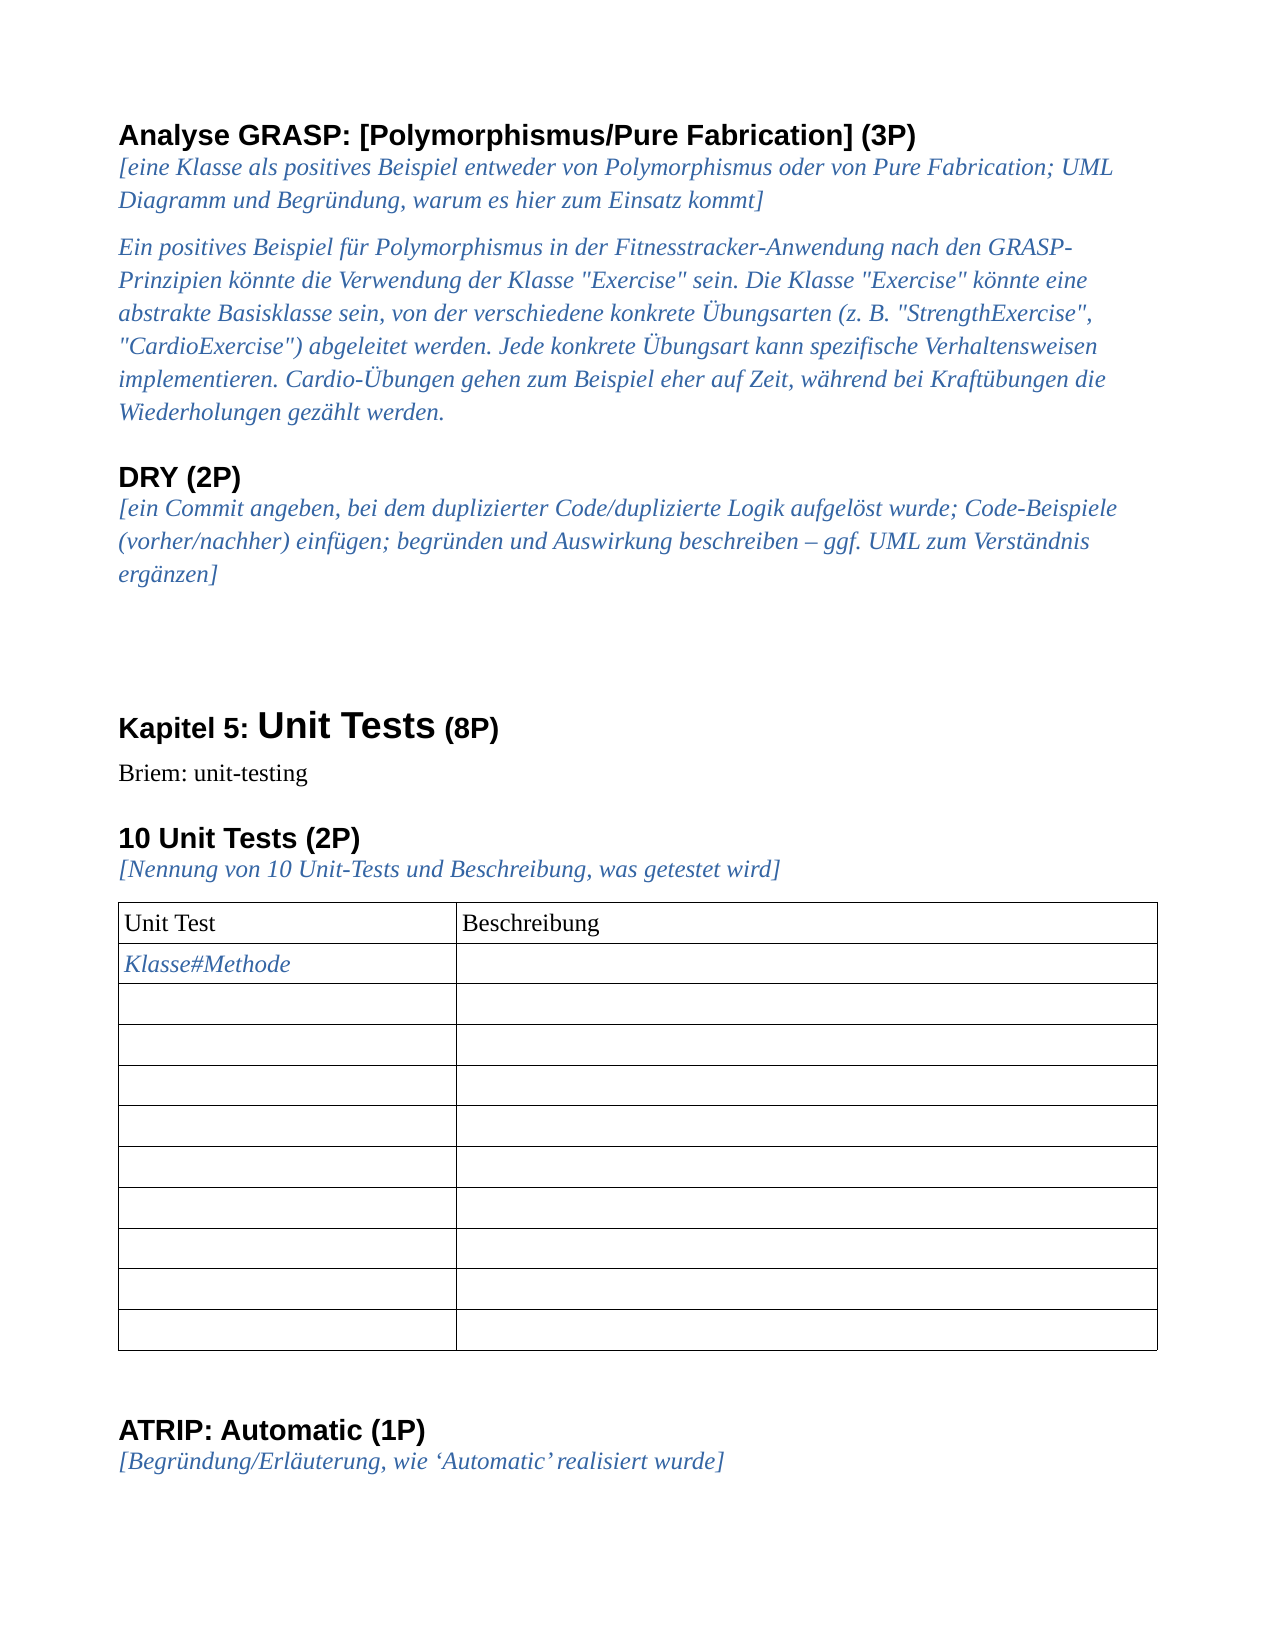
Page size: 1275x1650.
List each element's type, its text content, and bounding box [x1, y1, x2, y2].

table_header Unit Test [119, 903, 456, 942]
table_cell Klasse#Methode [119, 944, 456, 983]
subtitle ATRIP: Automatic (1P) [118, 1412, 1157, 1446]
table_cell [457, 984, 1157, 1024]
text [ein Commit angeben, bei dem duplizierter Code/duplizierte Logik aufgelöst wurde; Code-Beispiele (vorher/nachher) einfügen; begründen und Auswirkung beschreiben – ggf. UML zum Verständnis ergänzen] [118, 493, 1157, 588]
table_cell [457, 1188, 1157, 1228]
subtitle DRY (2P) [118, 459, 1157, 493]
table_cell [119, 1147, 456, 1187]
table_cell [457, 1106, 1157, 1146]
table_cell [457, 1310, 1157, 1350]
subtitle Analyse GRASP: [Polymorphismus/Pure Fabrication] (3P) [118, 118, 1157, 152]
text Ein positives Beispiel für Polymorphismus in der Fitnesstracker-Anwendung nach den GRASP-Prinzipien könnte die Verwendung der Klasse "Exercise" sein. Die Klasse "Exercise" könnte eine abstrakte Basisklasse sein, von der verschiedene konkrete Übungsarten (z. B. "StrengthExercise", "CardioExercise") abgeleitet werden. Jede konkrete Übungsart kann spezifische Verhaltensweisen implementieren. Cardio-Übungen gehen zum Beispiel eher auf Zeit, während bei Kraftübungen die Wiederholungen gezählt werden. [118, 232, 1157, 426]
table_cell [119, 1229, 456, 1268]
table_cell [457, 1269, 1157, 1309]
table_cell [119, 1269, 456, 1309]
table_cell [119, 1106, 456, 1146]
table_cell [119, 1310, 456, 1350]
table_cell [457, 1025, 1157, 1065]
table_cell [457, 1147, 1157, 1187]
table_cell [119, 1066, 456, 1105]
table_cell [119, 1188, 456, 1228]
subtitle Kapitel 5: Unit Tests (8P) [118, 703, 1157, 746]
table_cell [119, 984, 456, 1024]
table_cell [119, 1025, 456, 1065]
table_cell [457, 1229, 1157, 1268]
text [Nennung von 10 Unit-Tests und Beschreibung, was getestet wird] [118, 854, 1157, 883]
text [Begründung/Erläuterung, wie ‘Automatic’ realisiert wurde] [118, 1446, 1157, 1475]
table_cell [457, 1066, 1157, 1105]
subtitle 10 Unit Tests (2P) [118, 821, 1157, 854]
table_header Beschreibung [457, 903, 1157, 942]
text Briem: unit-testing [118, 758, 1157, 787]
table_cell [457, 944, 1157, 983]
text [eine Klasse als positives Beispiel entweder von Polymorphismus oder von Pure Fabrication; UML Diagramm und Begründung, warum es hier zum Einsatz kommt] [118, 152, 1157, 213]
